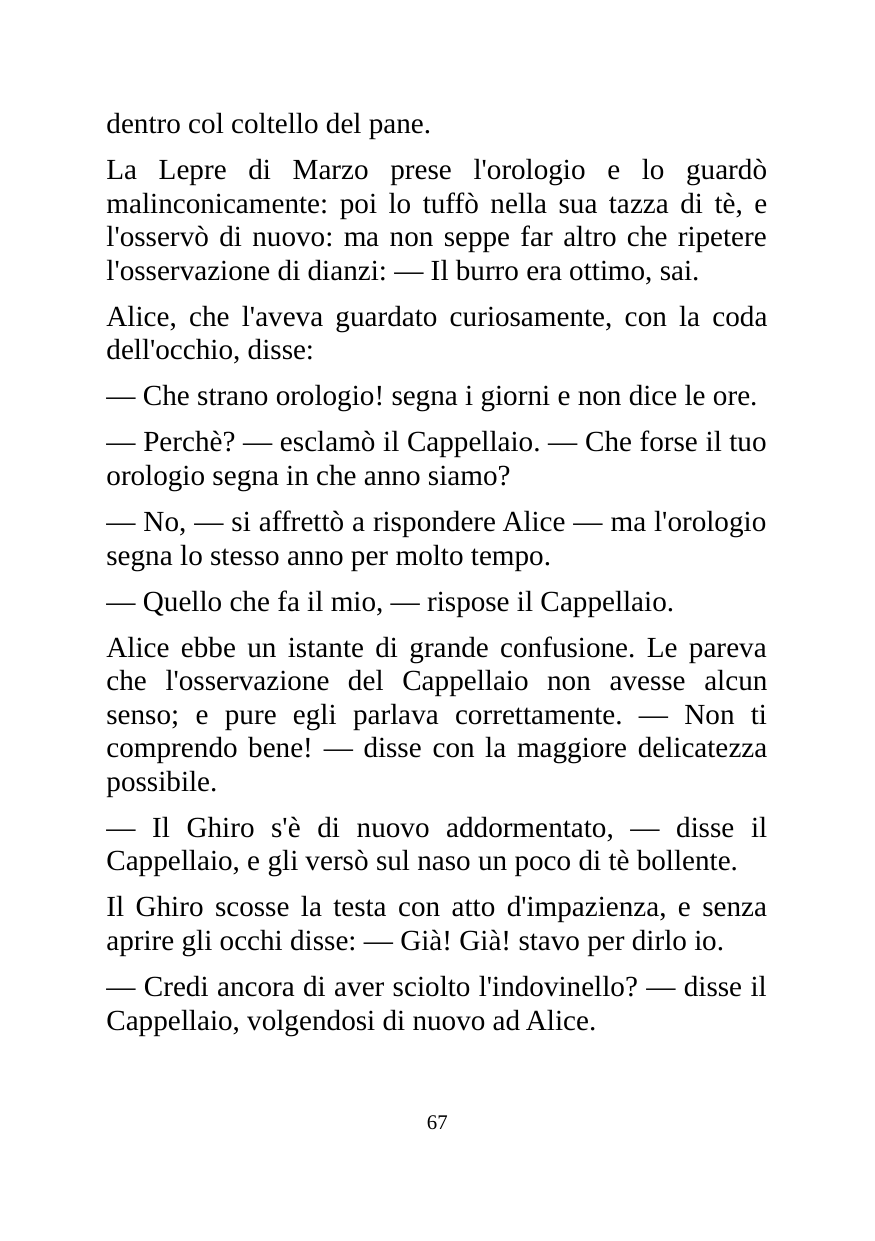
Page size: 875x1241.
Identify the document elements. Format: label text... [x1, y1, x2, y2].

text — Che strano orologio! segna i giorni e non dice le ore. [106, 378, 768, 412]
text — No, — si affrettò a rispondere Alice — ma l'orologio segna lo stesso anno per molto tempo. [106, 504, 768, 571]
text — Perchè? — esclamò il Cappellaio. — Che forse il tuo orologio segna in che anno siamo? [106, 424, 768, 492]
text dentro col coltello del pane. [106, 106, 768, 140]
text Il Ghiro scosse la testa con atto d'impazienza, e senza aprire gli occhi disse: — Già! Già! stavo per dirlo io. [106, 889, 768, 957]
text — Il Ghiro s'è di nuovo addormentato, — disse il Cappellaio, e gli versò sul naso un poco di tè bollente. [106, 810, 768, 877]
text Alice, che l'aveva guardato curiosamente, con la coda dell'occhio, disse: [106, 299, 768, 366]
text — Credi ancora di aver sciolto l'indovinello? — disse il Cappellaio, volgendosi di nuovo ad Alice. [106, 969, 768, 1036]
text La Lepre di Marzo prese l'orologio e lo guardò malinconicamente: poi lo tuffò nella sua tazza di tè, e l'osservò di nuovo: ma non seppe far altro che ripetere l'osservazione di dianzi: — Il burro era ottimo, sai. [106, 152, 768, 286]
text Alice ebbe un istante di grande confusione. Le pareva che l'osservazione del Cappellaio non avesse alcun senso; e pure egli parlava correttamente. — Non ti comprendo bene! — disse con la maggiore delicatezza possibile. [106, 630, 768, 797]
text — Quello che fa il mio, — rispose il Cappellaio. [106, 584, 768, 617]
